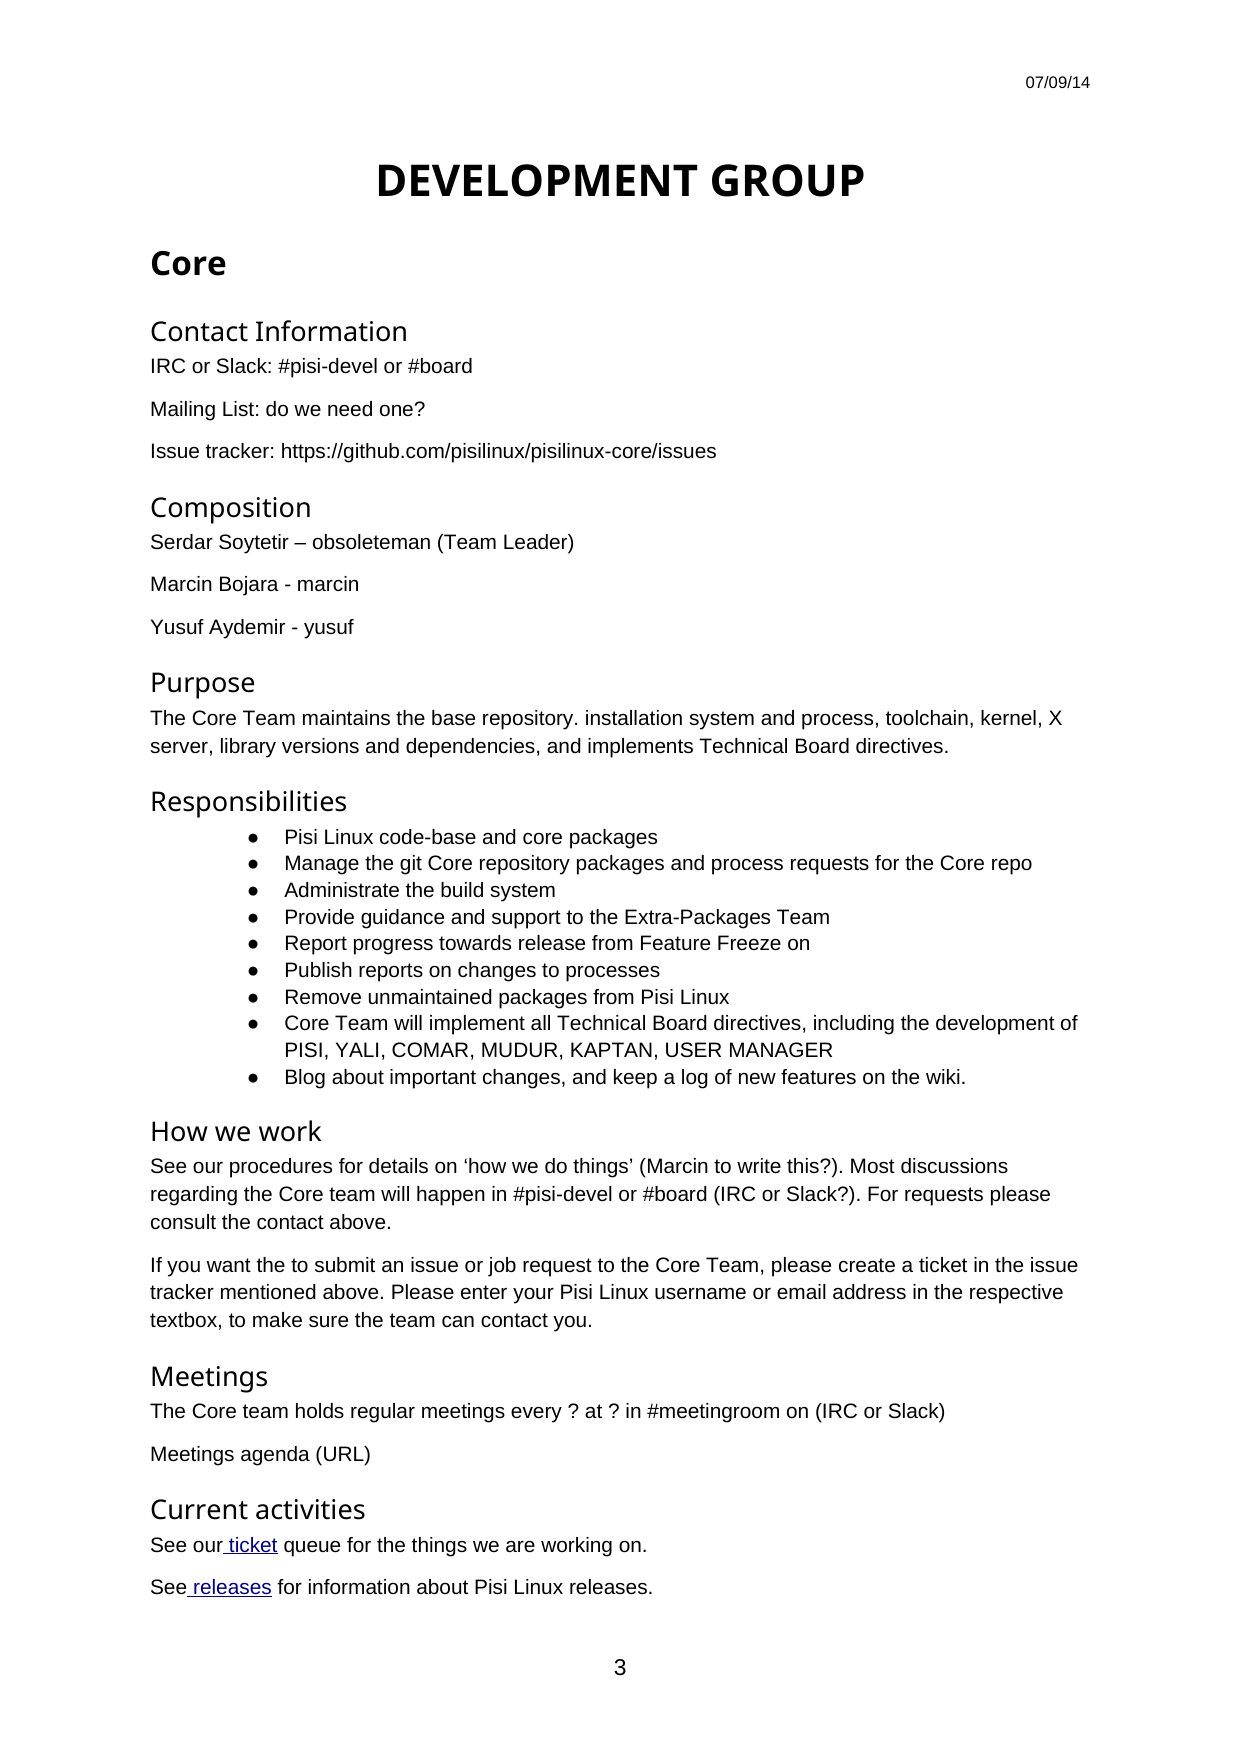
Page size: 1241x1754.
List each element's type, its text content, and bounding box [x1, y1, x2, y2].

text If you want the to submit an issue or job request to the Core Team, please create a ticket in the issue tracker mentioned above. Please enter your Pisi Linux username or email address in the respective textbox, to make sure the team can contact you. [150, 1253, 1090, 1332]
text Mailing List: do we need one? [150, 397, 1090, 420]
subtitle How we work [150, 1113, 1090, 1149]
list Blog about important changes, and keep a log of new features on the wiki. [247, 1065, 1090, 1088]
title DEVELOPMENT GROUP [150, 150, 1090, 209]
list Publish reports on changes to processes [247, 958, 1090, 982]
subtitle Responsibilities [150, 783, 1090, 820]
list Remove unmaintained packages from Pisi Linux [247, 985, 1090, 1008]
subtitle Current activities [150, 1491, 1090, 1528]
text Meetings agenda (URL) [150, 1442, 1090, 1465]
text See releases for information about Pisi Linux releases. [150, 1576, 1090, 1599]
list Administrate the build system [247, 878, 1090, 902]
text Yusuf Aydemir - yusuf [150, 615, 1090, 638]
text Marcin Bojara - marcin [150, 573, 1090, 596]
subtitle Core [150, 239, 1090, 285]
text The Core team holds regular meetings every ? at ? in #meetingroom on (IRC or Slack) [150, 1400, 1090, 1423]
text IRC or Slack: #pisi-devel or #board [150, 355, 1090, 378]
subtitle Purpose [150, 664, 1090, 701]
list Pisi Linux code-base and core packages [247, 825, 1090, 848]
text Issue tracker: https://github.com/pisilinux/pisilinux-core/issues [150, 439, 1090, 463]
text The Core Team maintains the base repository. installation system and process, toolchain, kernel, X server, library versions and dependencies, and implements Technical Board directives. [150, 706, 1090, 757]
text See our procedures for details on ‘how we do things’ (Marcin to write this?). Most discussions regarding the Core team will happen in #pisi-devel or #board (IRC or Slack?). For requests please consult the contact above. [150, 1155, 1090, 1234]
text Serdar Soytetir – obsoleteman (Team Leader) [150, 531, 1090, 554]
text See our ticket queue for the things we are working on. [150, 1533, 1090, 1556]
list Core Team will implement all Technical Board directives, including the development of PISI, YALI, COMAR, MUDUR, KAPTAN, USER MANAGER [247, 1012, 1090, 1062]
list Manage the git Core repository packages and process requests for the Core repo [247, 852, 1090, 875]
list Provide guidance and support to the Extra-Packages Team [247, 905, 1090, 928]
subtitle Meetings [150, 1357, 1090, 1394]
subtitle Contact Information [150, 312, 1090, 349]
subtitle Composition [150, 488, 1090, 525]
list Report progress towards release from Feature Freeze on [247, 932, 1090, 955]
